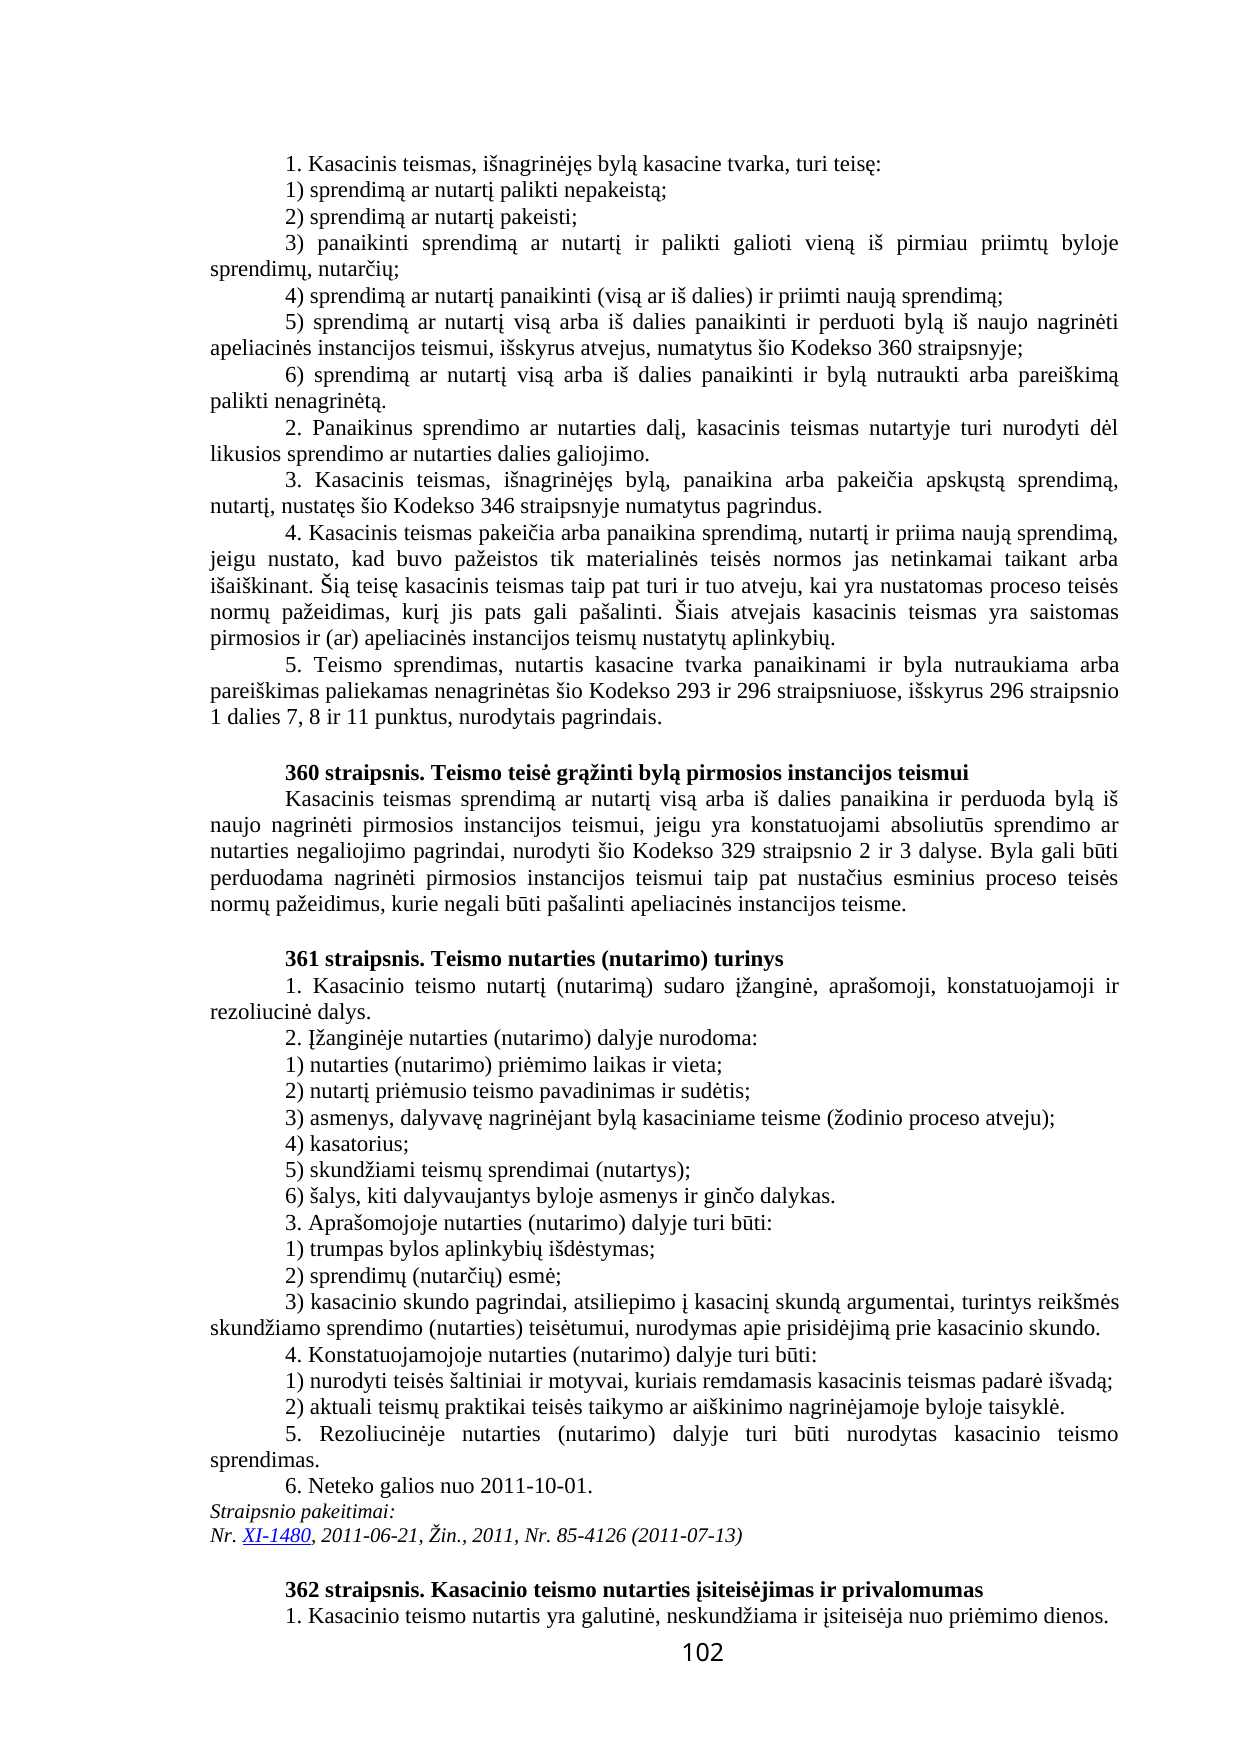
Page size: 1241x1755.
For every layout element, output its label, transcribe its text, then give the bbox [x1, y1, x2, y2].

text 1) trumpas bylos aplinkybių išdėstymas; [210, 1235, 1120, 1262]
text Straipsnio pakeitimai: [210, 1499, 1120, 1523]
text 2) sprendimą ar nutartį pakeisti; [210, 203, 1120, 229]
text 1. Kasacinio teismo nutartį (nutarimą) sudaro įžanginė, aprašomoji, konstatuojamoji ir rezoliucinė dalys. [210, 972, 1120, 1024]
text 5. Rezoliucinėje nutarties (nutarimo) dalyje turi būti nurodytas kasacinio teismo sprendimas. [210, 1420, 1120, 1472]
text 5) skundžiami teismų sprendimai (nutartys); [210, 1156, 1120, 1183]
text 4) sprendimą ar nutartį panaikinti (visą ar iš dalies) ir priimti naują sprendimą; [210, 282, 1120, 308]
text 3) asmenys, dalyvavę nagrinėjant bylą kasaciniame teisme (žodinio proceso atveju); [210, 1103, 1120, 1130]
text 360 straipsnis. Teismo teisė grąžinti bylą pirmosios instancijos teismui [210, 758, 1120, 785]
text 1) sprendimą ar nutartį palikti nepakeistą; [210, 176, 1120, 203]
text 4. Konstatuojamojoje nutarties (nutarimo) dalyje turi būti: [210, 1341, 1120, 1367]
text 2) nutartį priėmusio teismo pavadinimas ir sudėtis; [210, 1077, 1120, 1103]
text 362 straipsnis. Kasacinio teismo nutarties įsiteisėjimas ir privalomumas [210, 1576, 1120, 1602]
text 2) sprendimų (nutarčių) esmė; [210, 1262, 1120, 1288]
text 2. Įžanginėje nutarties (nutarimo) dalyje nurodoma: [229, 1024, 1120, 1051]
text 1. Kasacinio teismo nutartis yra galutinė, neskundžiama ir įsiteisėja nuo priėmimo dienos. [210, 1602, 1120, 1628]
text 3) kasacinio skundo pagrindai, atsiliepimo į kasacinį skundą argumentai, turintys reikšmės skundžiamo sprendimo (nutarties) teisėtumui, nurodymas apie prisidėjimą prie kasacinio skundo. [210, 1288, 1120, 1341]
text 3. Kasacinis teismas, išnagrinėjęs bylą, panaikina arba pakeičia apskųstą sprendimą, nutartį, nustatęs šio Kodekso 346 straipsnyje numatytus pagrindus. [210, 466, 1120, 519]
text 5) sprendimą ar nutartį visą arba iš dalies panaikinti ir perduoti bylą iš naujo nagrinėti apeliacinės instancijos teismui, išskyrus atvejus, numatytus šio Kodekso 360 straipsnyje; [210, 308, 1120, 361]
text 6. Neteko galios nuo 2011-10-01. [210, 1472, 1120, 1499]
text 4) kasatorius; [210, 1130, 1120, 1156]
text 2) aktuali teismų praktikai teisės taikymo ar aiškinimo nagrinėjamoje byloje taisyklė. [210, 1393, 1120, 1420]
text 361 straipsnis. Teismo nutarties (nutarimo) turinys [210, 945, 1120, 972]
text 2. Panaikinus sprendimo ar nutarties dalį, kasacinis teismas nutartyje turi nurodyti dėl likusios sprendimo ar nutarties dalies galiojimo. [210, 413, 1120, 466]
text 6) sprendimą ar nutartį visą arba iš dalies panaikinti ir bylą nutraukti arba pareiškimą palikti nenagrinėtą. [210, 361, 1120, 413]
text Kasacinis teismas sprendimą ar nutartį visą arba iš dalies panaikina ir perduoda bylą iš naujo nagrinėti pirmosios instancijos teismui, jeigu yra konstatuojami absoliutūs sprendimo ar nutarties negaliojimo pagrindai, nurodyti šio Kodekso 329 straipsnio 2 ir 3 dalyse. Byla gali būti perduodama nagrinėti pirmosios instancijos teismui taip pat nustačius esminius proceso teisės normų pažeidimus, kurie negali būti pašalinti apeliacinės instancijos teisme. [210, 785, 1120, 917]
text 1) nurodyti teisės šaltiniai ir motyvai, kuriais remdamasis kasacinis teismas padarė išvadą; [210, 1367, 1120, 1393]
text 4. Kasacinis teismas pakeičia arba panaikina sprendimą, nutartį ir priima naują sprendimą, jeigu nustato, kad buvo pažeistos tik materialinės teisės normos jas netinkamai taikant arba išaiškinant. Šią teisę kasacinis teismas taip pat turi ir tuo atveju, kai yra nustatomas proceso teisės normų pažeidimas, kurį jis pats gali pašalinti. Šiais atvejais kasacinis teismas yra saistomas pirmosios ir (ar) apeliacinės instancijos teismų nustatytų aplinkybių. [210, 519, 1120, 651]
text 1. Kasacinis teismas, išnagrinėjęs bylą kasacine tvarka, turi teisę: [210, 150, 1120, 176]
text 3) panaikinti sprendimą ar nutartį ir palikti galioti vieną iš pirmiau priimtų byloje sprendimų, nutarčių; [210, 229, 1120, 282]
text 1) nutarties (nutarimo) priėmimo laikas ir vieta; [210, 1051, 1120, 1077]
text 6) šalys, kiti dalyvaujantys byloje asmenys ir ginčo dalykas. [210, 1183, 1120, 1209]
text 3. Aprašomojoje nutarties (nutarimo) dalyje turi būti: [210, 1209, 1120, 1235]
text 5. Teismo sprendimas, nutartis kasacine tvarka panaikinami ir byla nutraukiama arba pareiškimas paliekamas nenagrinėtas šio Kodekso 293 ir 296 straipsniuose, išskyrus 296 straipsnio 1 dalies 7, 8 ir 11 punktus, nurodytais pagrindais. [210, 651, 1120, 730]
text Nr. XI-1480, 2011-06-21, Žin., 2011, Nr. 85-4126 (2011-07-13) [210, 1523, 1120, 1547]
